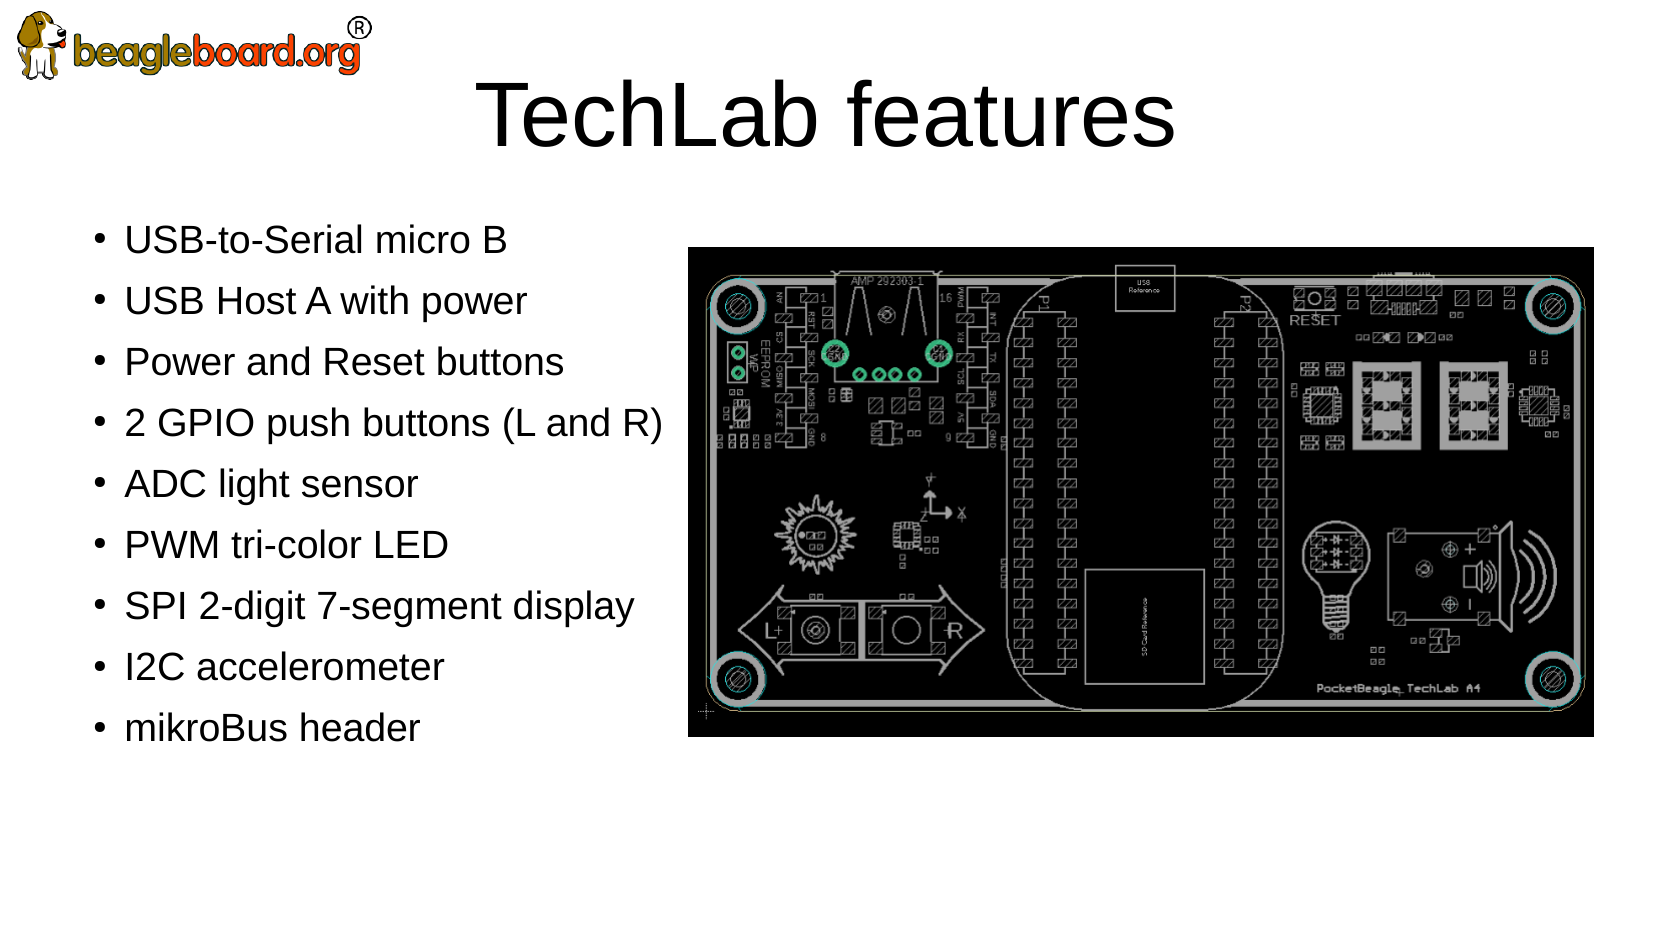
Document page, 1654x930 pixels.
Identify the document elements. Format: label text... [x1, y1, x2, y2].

list USB-to-Serial micro B USB Host A with power Power and Reset buttons 2 GPIO push buttons (L and R) ADC light sensor PWM tri-color LED SPI 2-digit 7-segment display I2C accelerometer mikroBus header [82, 217, 1571, 757]
picture [688, 247, 1594, 738]
picture [17, 11, 372, 80]
title TechLab features [82, 37, 1571, 193]
